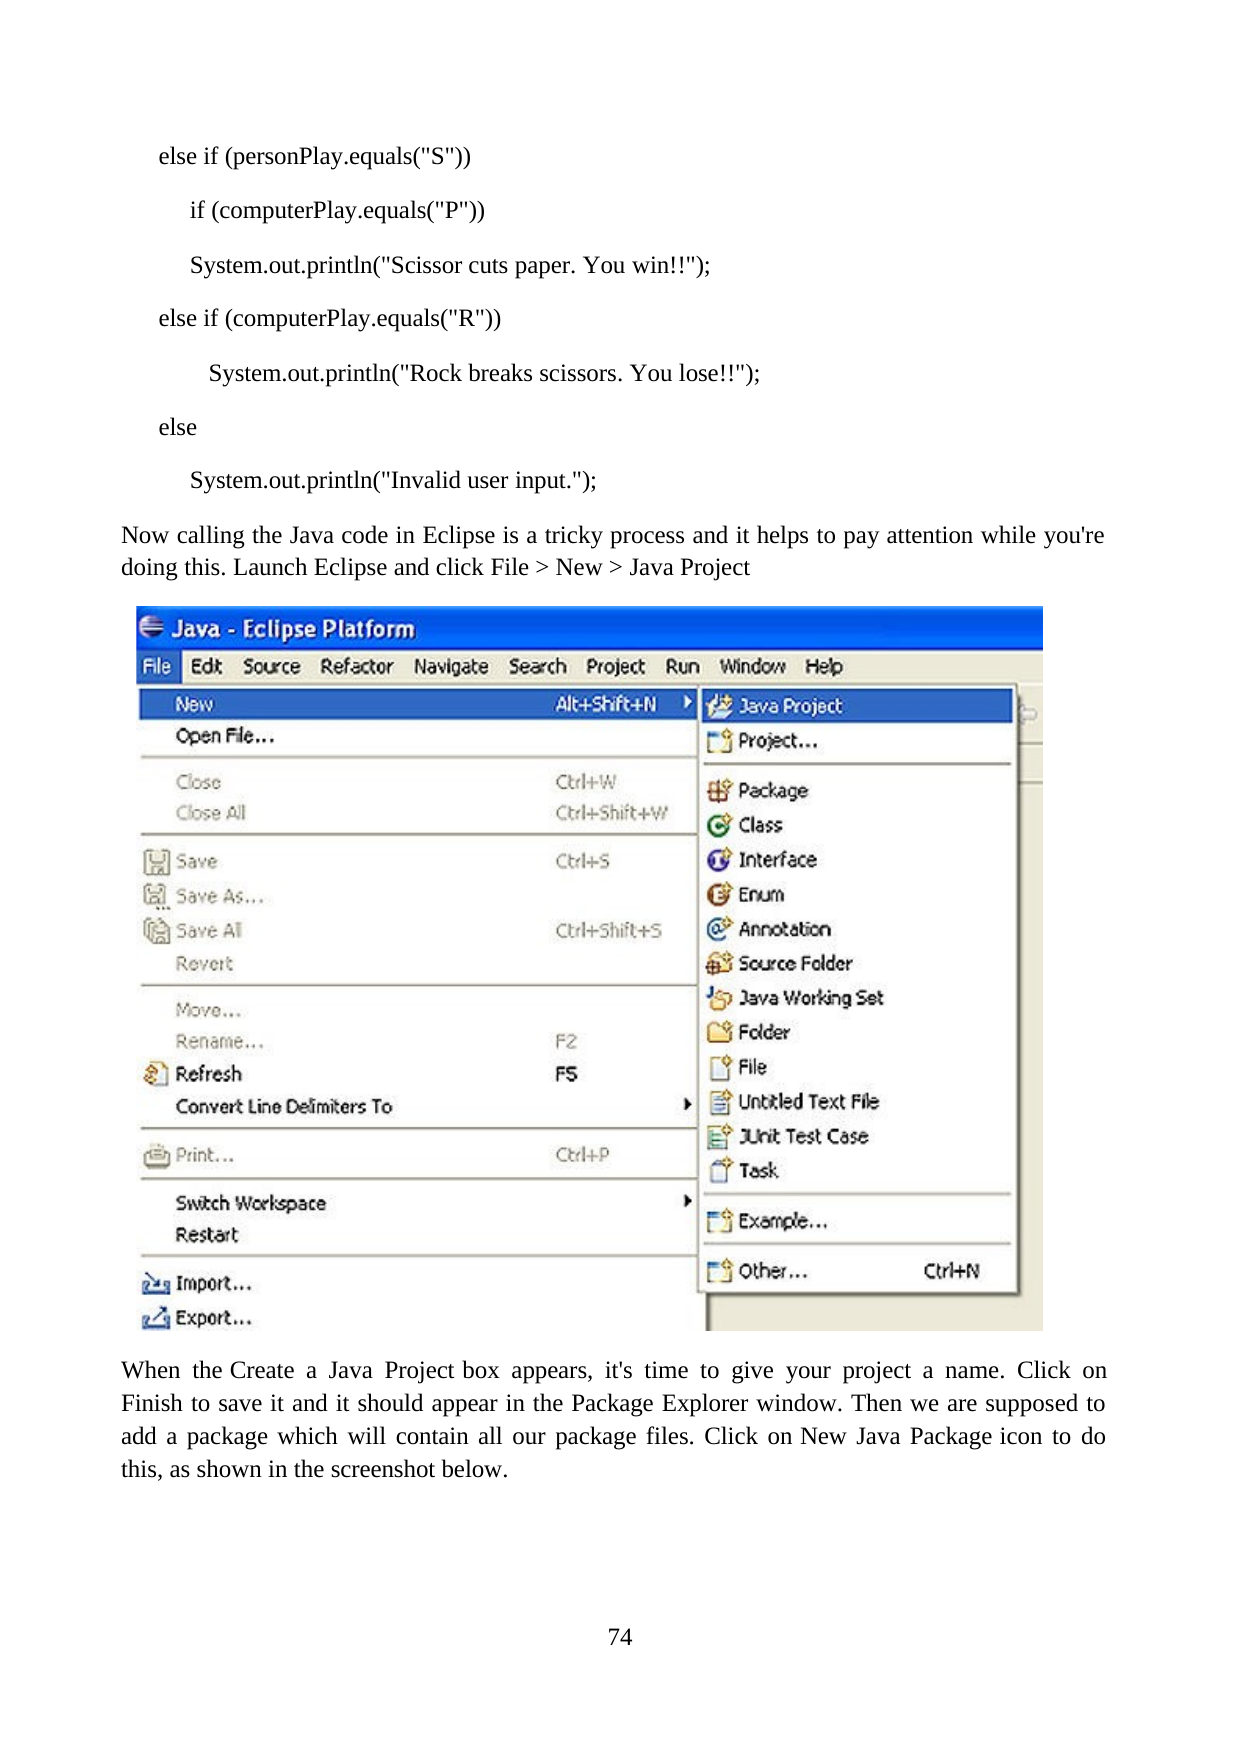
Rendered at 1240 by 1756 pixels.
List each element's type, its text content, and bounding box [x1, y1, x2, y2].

text System.out.println("Rock breaks scissors. You lose!!"); [208, 358, 1119, 386]
text Now calling the Java code in Eclipse is a tricky process and it helps to pay attention while you're doing this. Launch Eclipse and click File > New > Java Project [121, 520, 1106, 581]
text When the Create a Java Project box appears, it's time to give your project a name. Click on Finish to save it and it should appear in the Package Explorer window. Then we are supposed to add a package which will contain all our package files. Click on New Java Package icon to do this, as shown in the screenshot below. [121, 1355, 1107, 1483]
text System.out.println("Invalid user input."); [189, 466, 1119, 494]
text else [158, 412, 1119, 441]
text else if (personPlay.equals("S")) if (computerPlay.equals("P")) [158, 141, 487, 223]
text System.out.println("Scissor cuts paper. You win!!"); else if (computerPlay.equals("R")) [158, 250, 743, 332]
